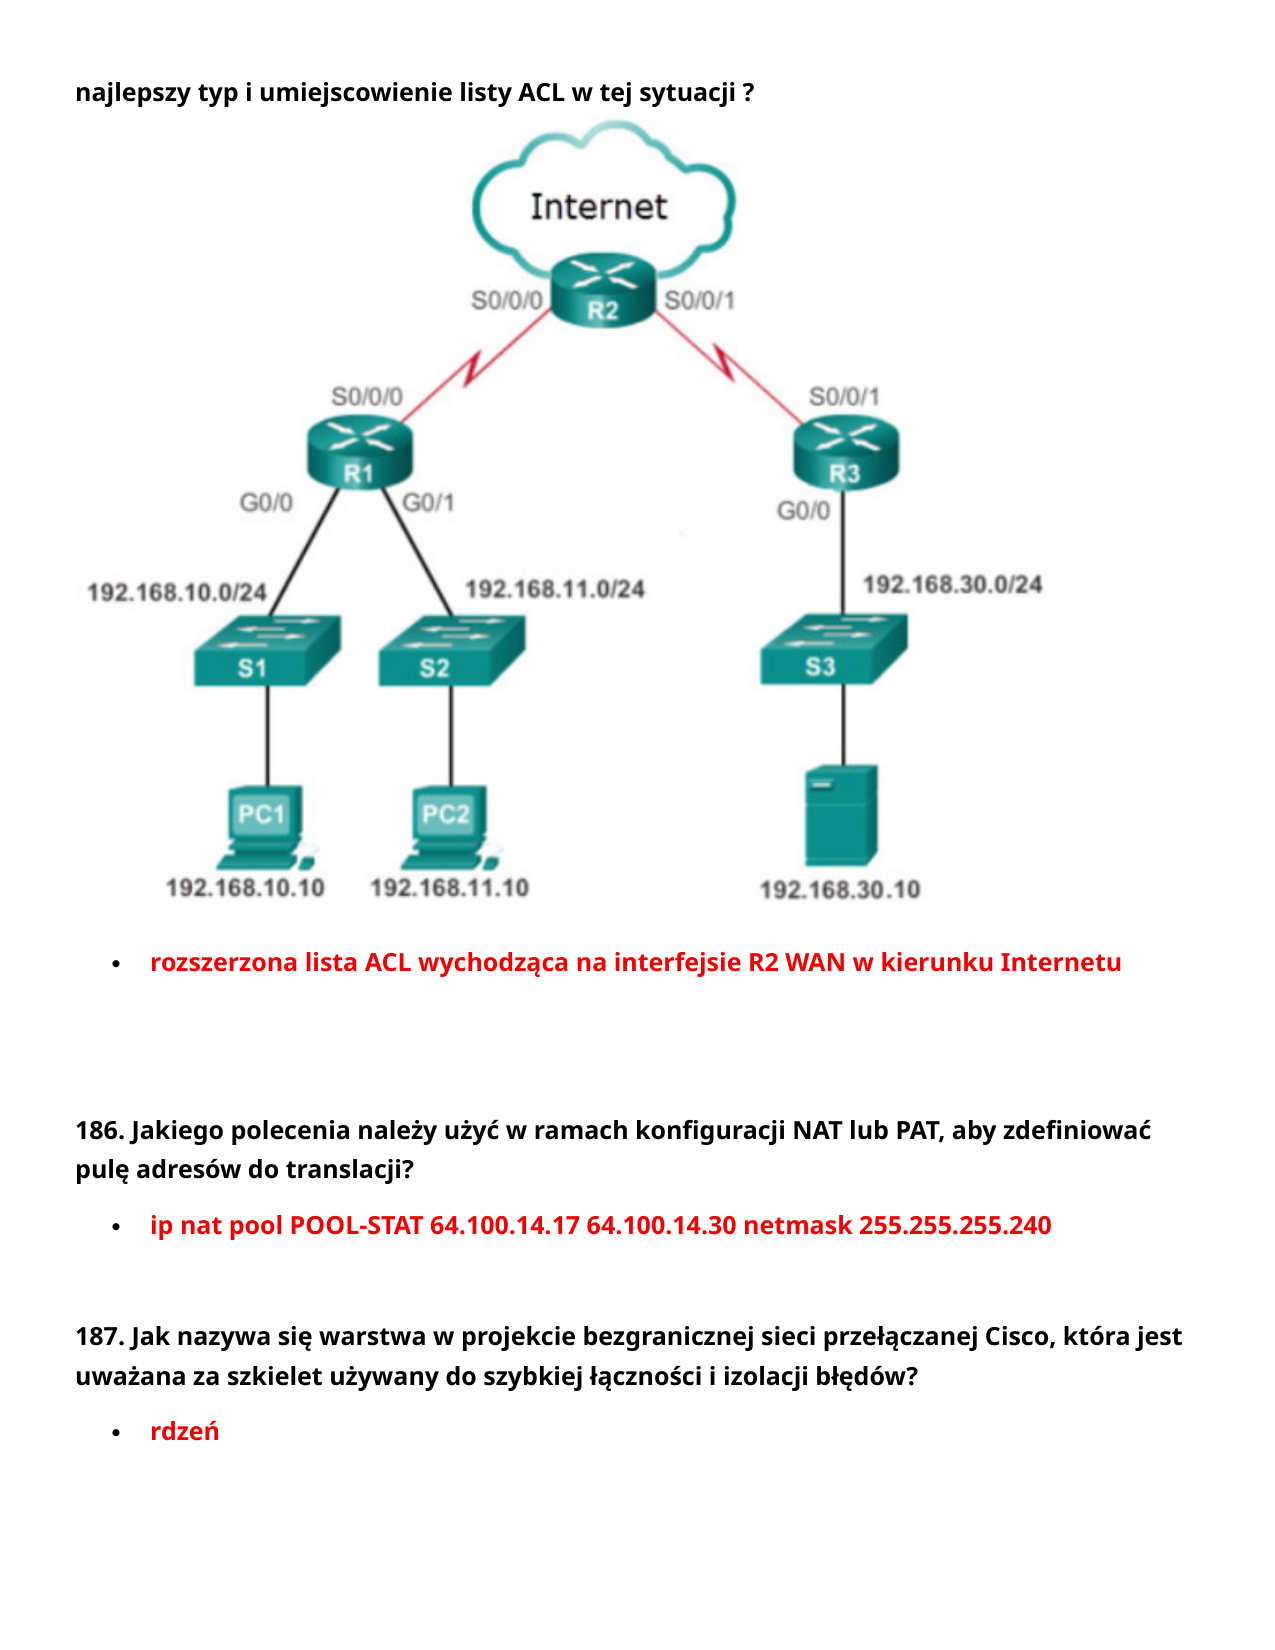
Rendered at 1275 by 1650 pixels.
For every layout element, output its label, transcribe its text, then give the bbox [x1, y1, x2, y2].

text 187. Jak nazywa się warstwa w projekcie bezgranicznej sieci przełączanej Cisco, która jest uważana za szkielet używany do szybkiej łączności i izolacji błędów? [75, 1319, 1200, 1392]
text najlepszy typ i umiejscowienie listy ACL w tej sytuacji ? [75, 75, 1200, 923]
text 186. Jakiego polecenia należy użyć w ramach konfiguracji NAT lub PAT, aby zdefiniować pulę adresów do translacji? [75, 1112, 1200, 1186]
list rozszerzona lista ACL wychodząca na interfejsie R2 WAN w kierunku Internetu [112, 945, 1200, 979]
list ip nat pool POOL-STAT 64.100.14.17 64.100.14.30 netmask 255.255.255.240 [112, 1207, 1200, 1241]
list rdzeń [112, 1414, 1200, 1448]
